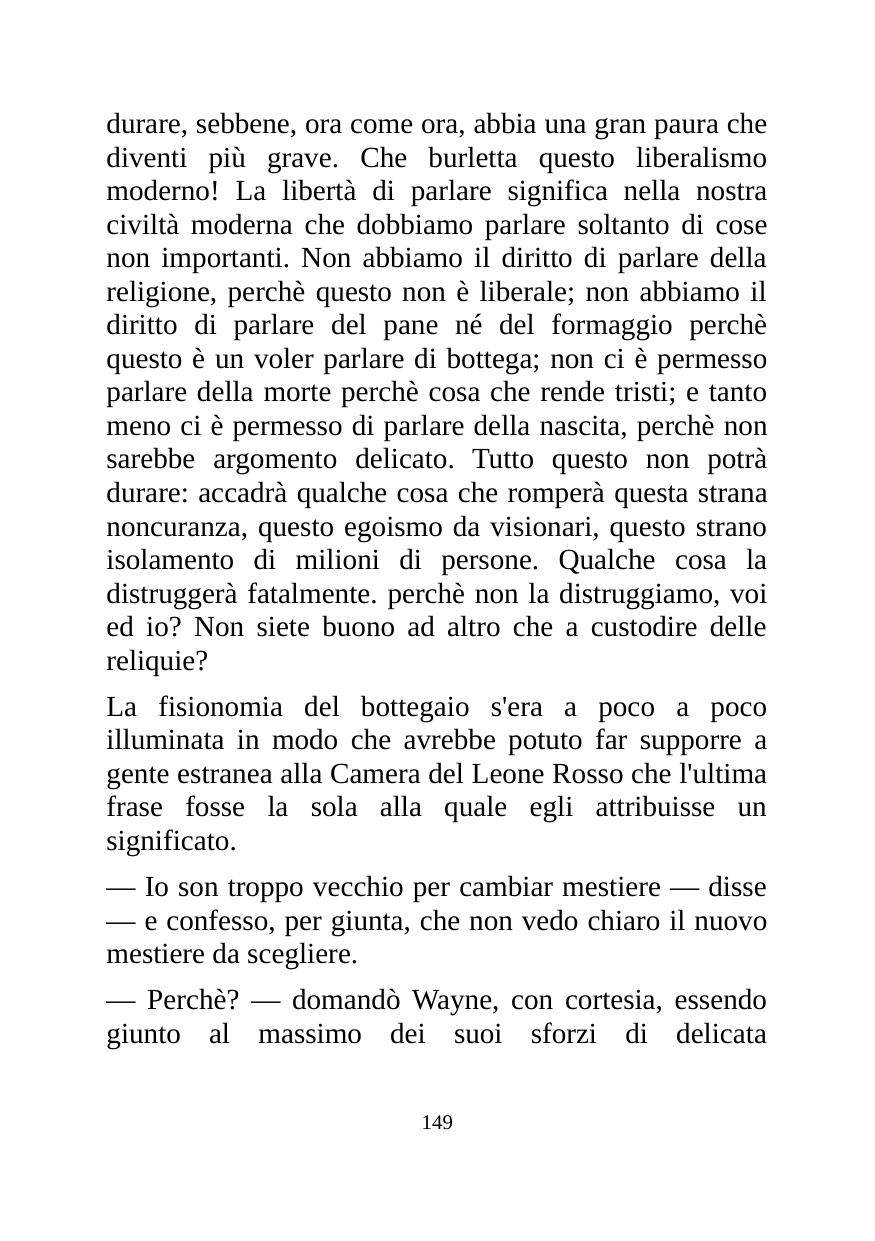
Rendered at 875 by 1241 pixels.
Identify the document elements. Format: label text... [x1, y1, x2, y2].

text — Perchè? — domandò Wayne, con cortesia, essendo giunto al massimo dei suoi sforzi di delicata [106, 982, 768, 1049]
text durare, sebbene, ora come ora, abbia una gran paura che diventi più grave. Che burletta questo liberalismo moderno! La libertà di parlare significa nella nostra civiltà moderna che dobbiamo parlare soltanto di cose non importanti. Non abbiamo il diritto di parlare della religione, perchè questo non è liberale; non abbiamo il diritto di parlare del pane né del formaggio perchè questo è un voler parlare di bottega; non ci è permesso parlare della morte perchè cosa che rende tristi; e tanto meno ci è permesso di parlare della nascita, perchè non sarebbe argomento delicato. Tutto questo non potrà durare: accadrà qualche cosa che romperà questa strana noncuranza, questo egoismo da visionari, questo strano isolamento di milioni di persone. Qualche cosa la distruggerà fatalmente. perchè non la distruggiamo, voi ed io? Non siete buono ad altro che a custodire delle reliquie? [106, 106, 768, 676]
text — Io son troppo vecchio per cambiar mestiere — disse — e confesso, per giunta, che non vedo chiaro il nuovo mestiere da scegliere. [106, 869, 768, 970]
text La fisionomia del bottegaio s'era a poco a poco illuminata in modo che avrebbe potuto far supporre a gente estranea alla Camera del Leone Rosso che l'ultima frase fosse la sola alla quale egli attribuisse un significato. [106, 689, 768, 857]
